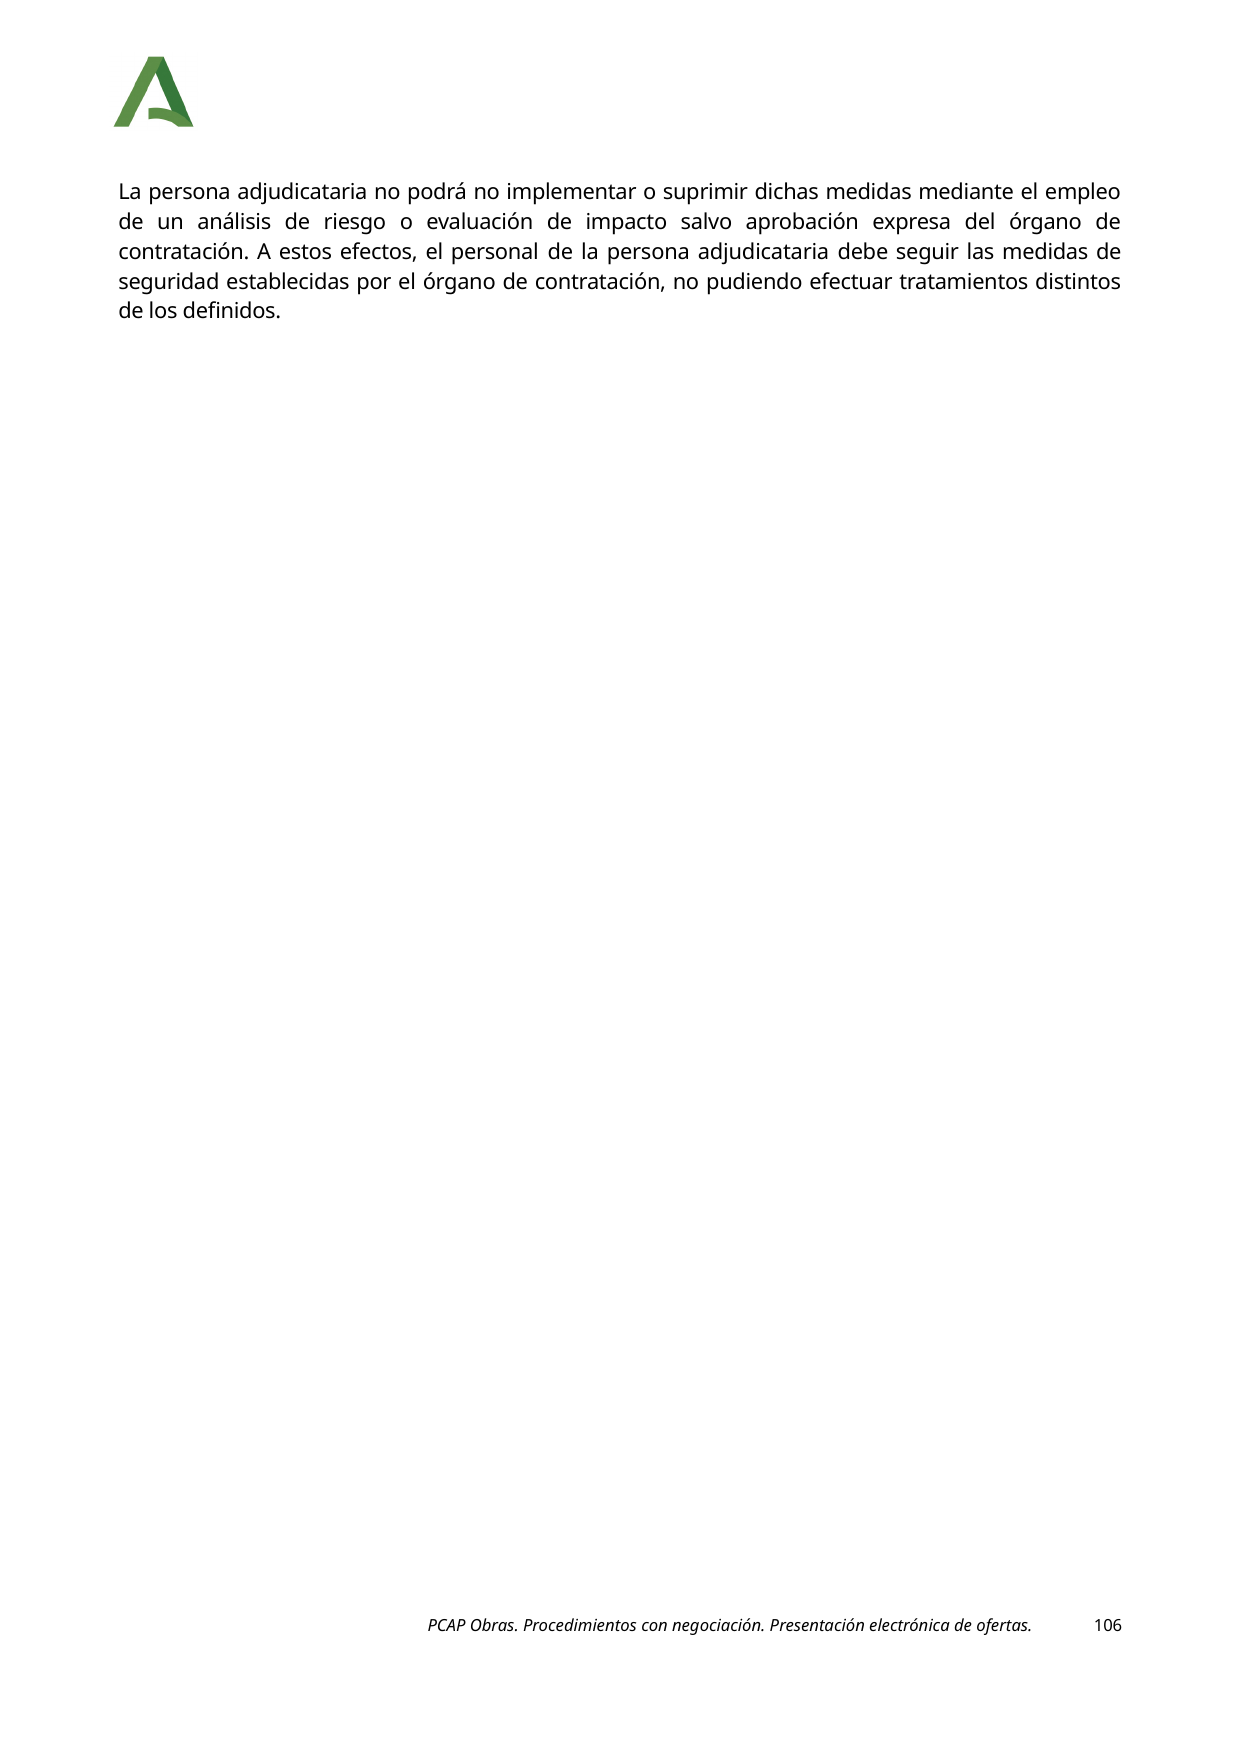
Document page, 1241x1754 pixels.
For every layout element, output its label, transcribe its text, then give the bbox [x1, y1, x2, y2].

picture [109, 52, 198, 131]
text La persona adjudicataria no podrá no implementar o suprimir dichas medidas mediante el empleo de un análisis de riesgo o evaluación de impacto salvo aprobación expresa del órgano de contratación. A estos efectos, el personal de la persona adjudicataria debe seguir las medidas de seguridad establecidas por el órgano de contratación, no pudiendo efectuar tratamientos distintos de los definidos. [118, 176, 1122, 325]
